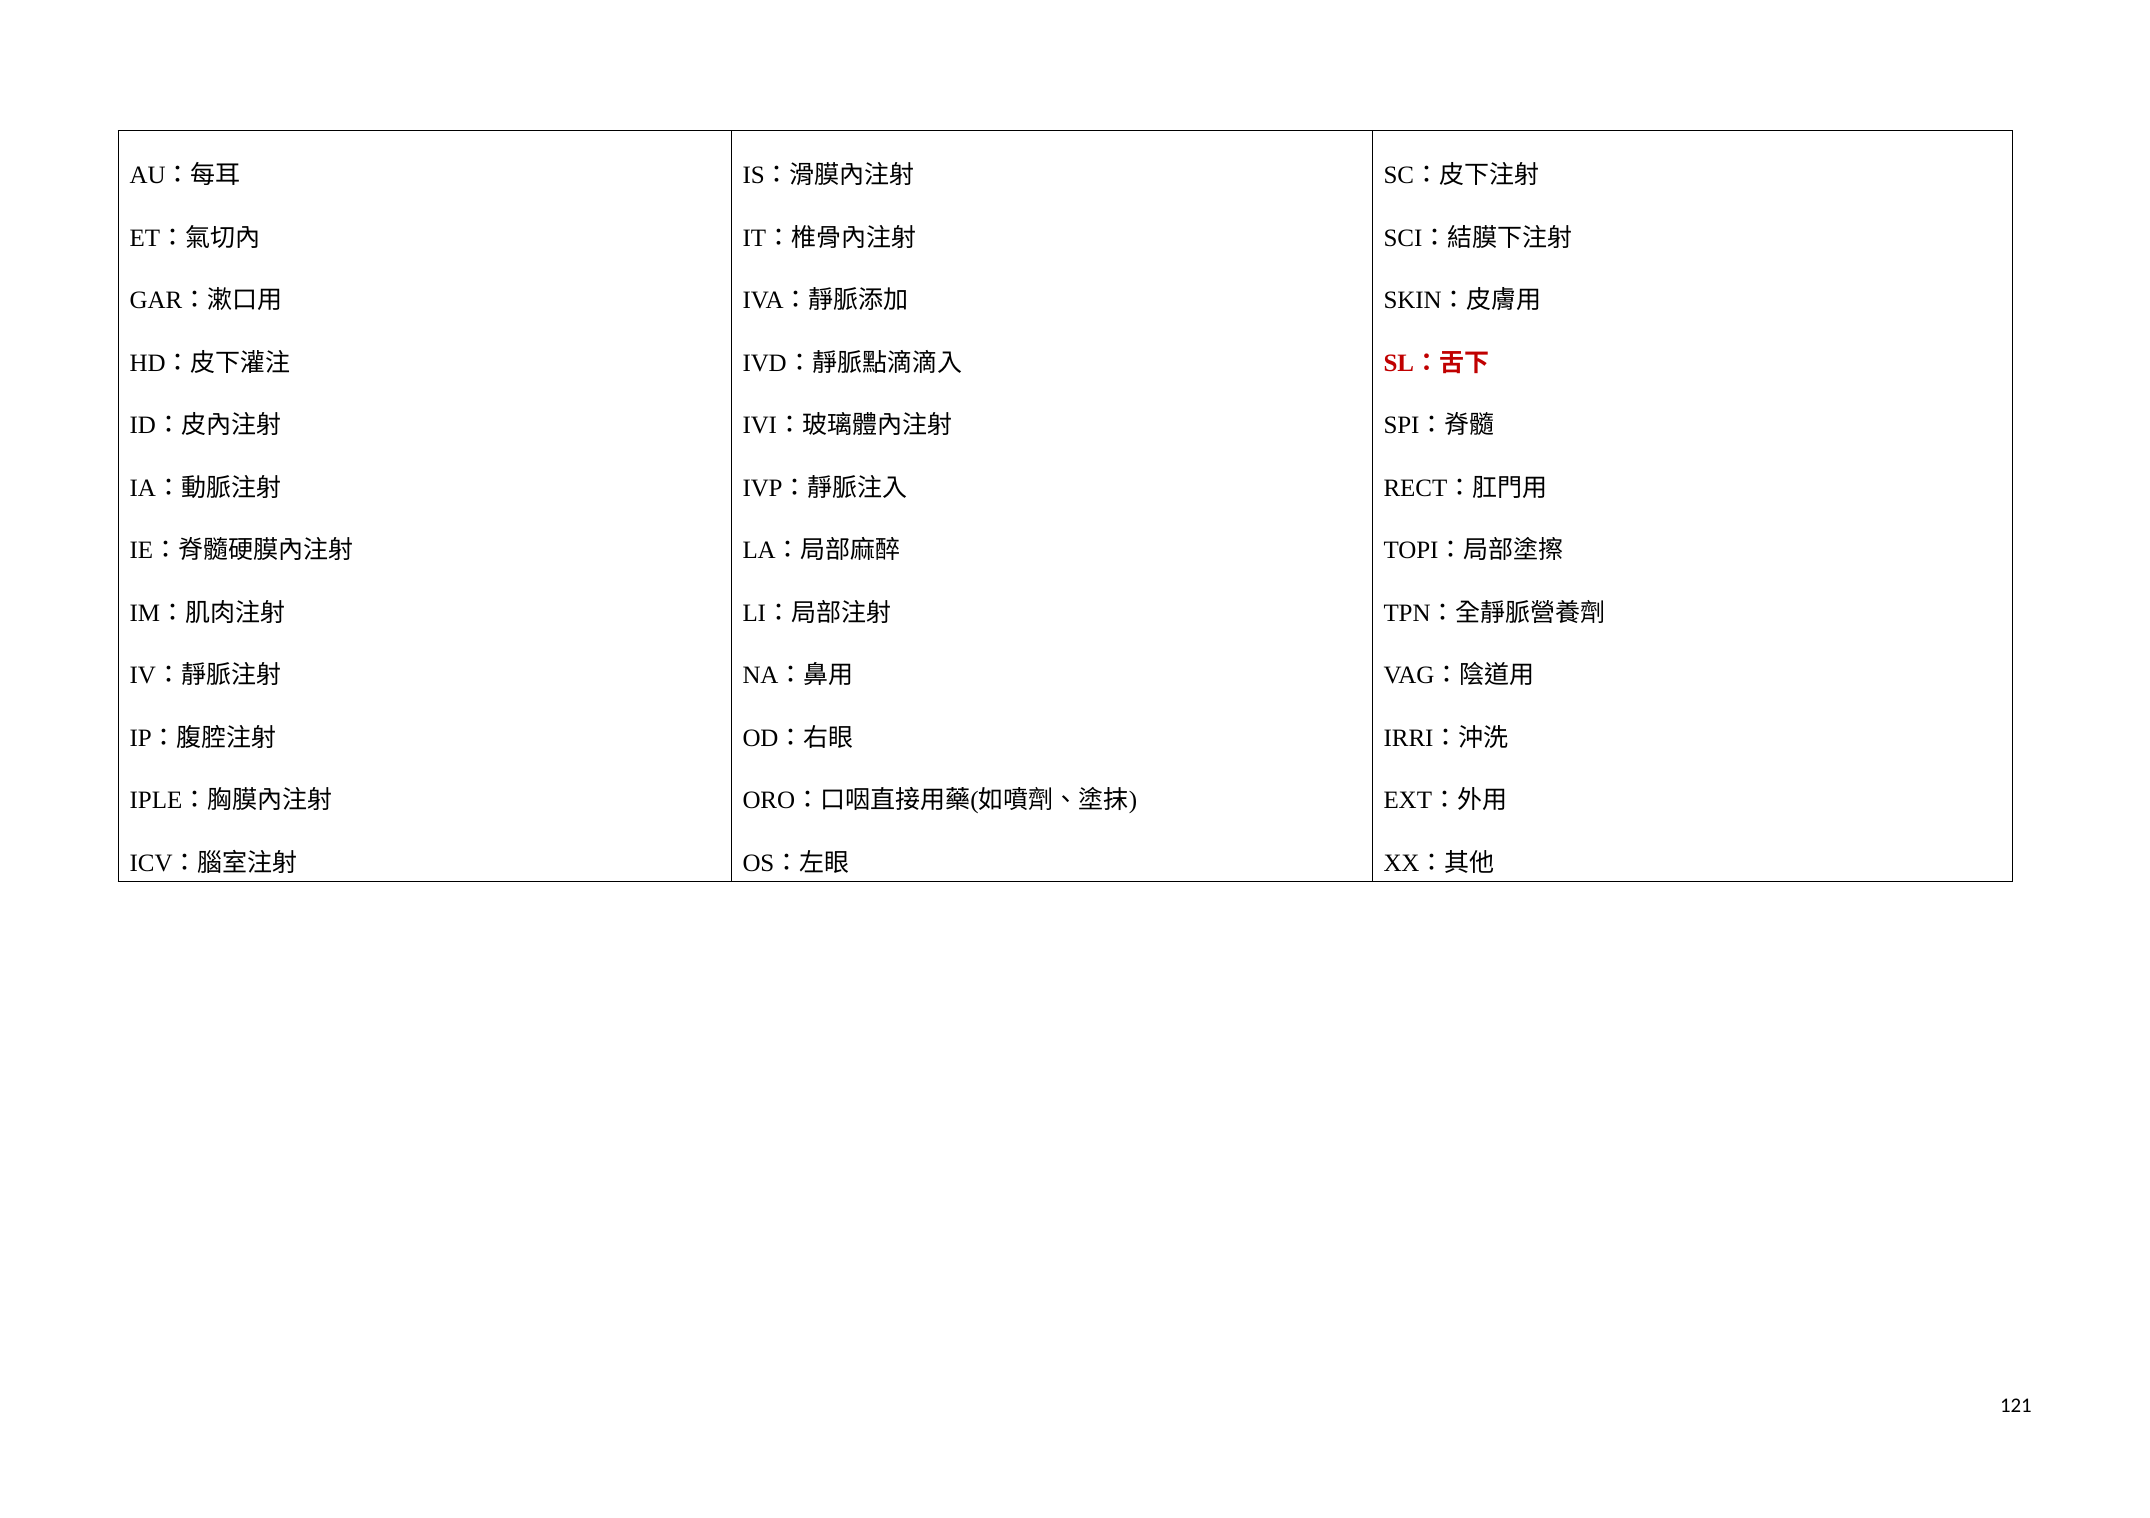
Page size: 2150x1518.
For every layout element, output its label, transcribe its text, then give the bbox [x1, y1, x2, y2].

table_cell AU：每耳 ET：氣切內 GAR：漱口用 HD：皮下灌注 ID：皮內注射 IA：動脈注射 IE：脊髓硬膜內注射 IM：肌肉注射 IV：靜脈注射 IP：腹腔注射 IPLE：胸膜內注射 ICV：腦室注射 [119, 131, 731, 881]
table_cell SC：皮下注射 SCI：結膜下注射 SKIN：皮膚用 SL：舌下 SPI：脊髓 RECT：肛門用 TOPI：局部塗擦 TPN：全靜脈營養劑 VAG：陰道用 IRRI：沖洗 EXT：外用 XX：其他 [1373, 131, 2012, 881]
table_cell IS：滑膜內注射 IT：椎骨內注射 IVA：靜脈添加 IVD：靜脈點滴滴入 IVI：玻璃體內注射 IVP：靜脈注入 LA：局部麻醉 LI：局部注射 NA：鼻用 OD：右眼 ORO：口咽直接用藥(如噴劑、塗抹) OS：左眼 [732, 131, 1372, 881]
